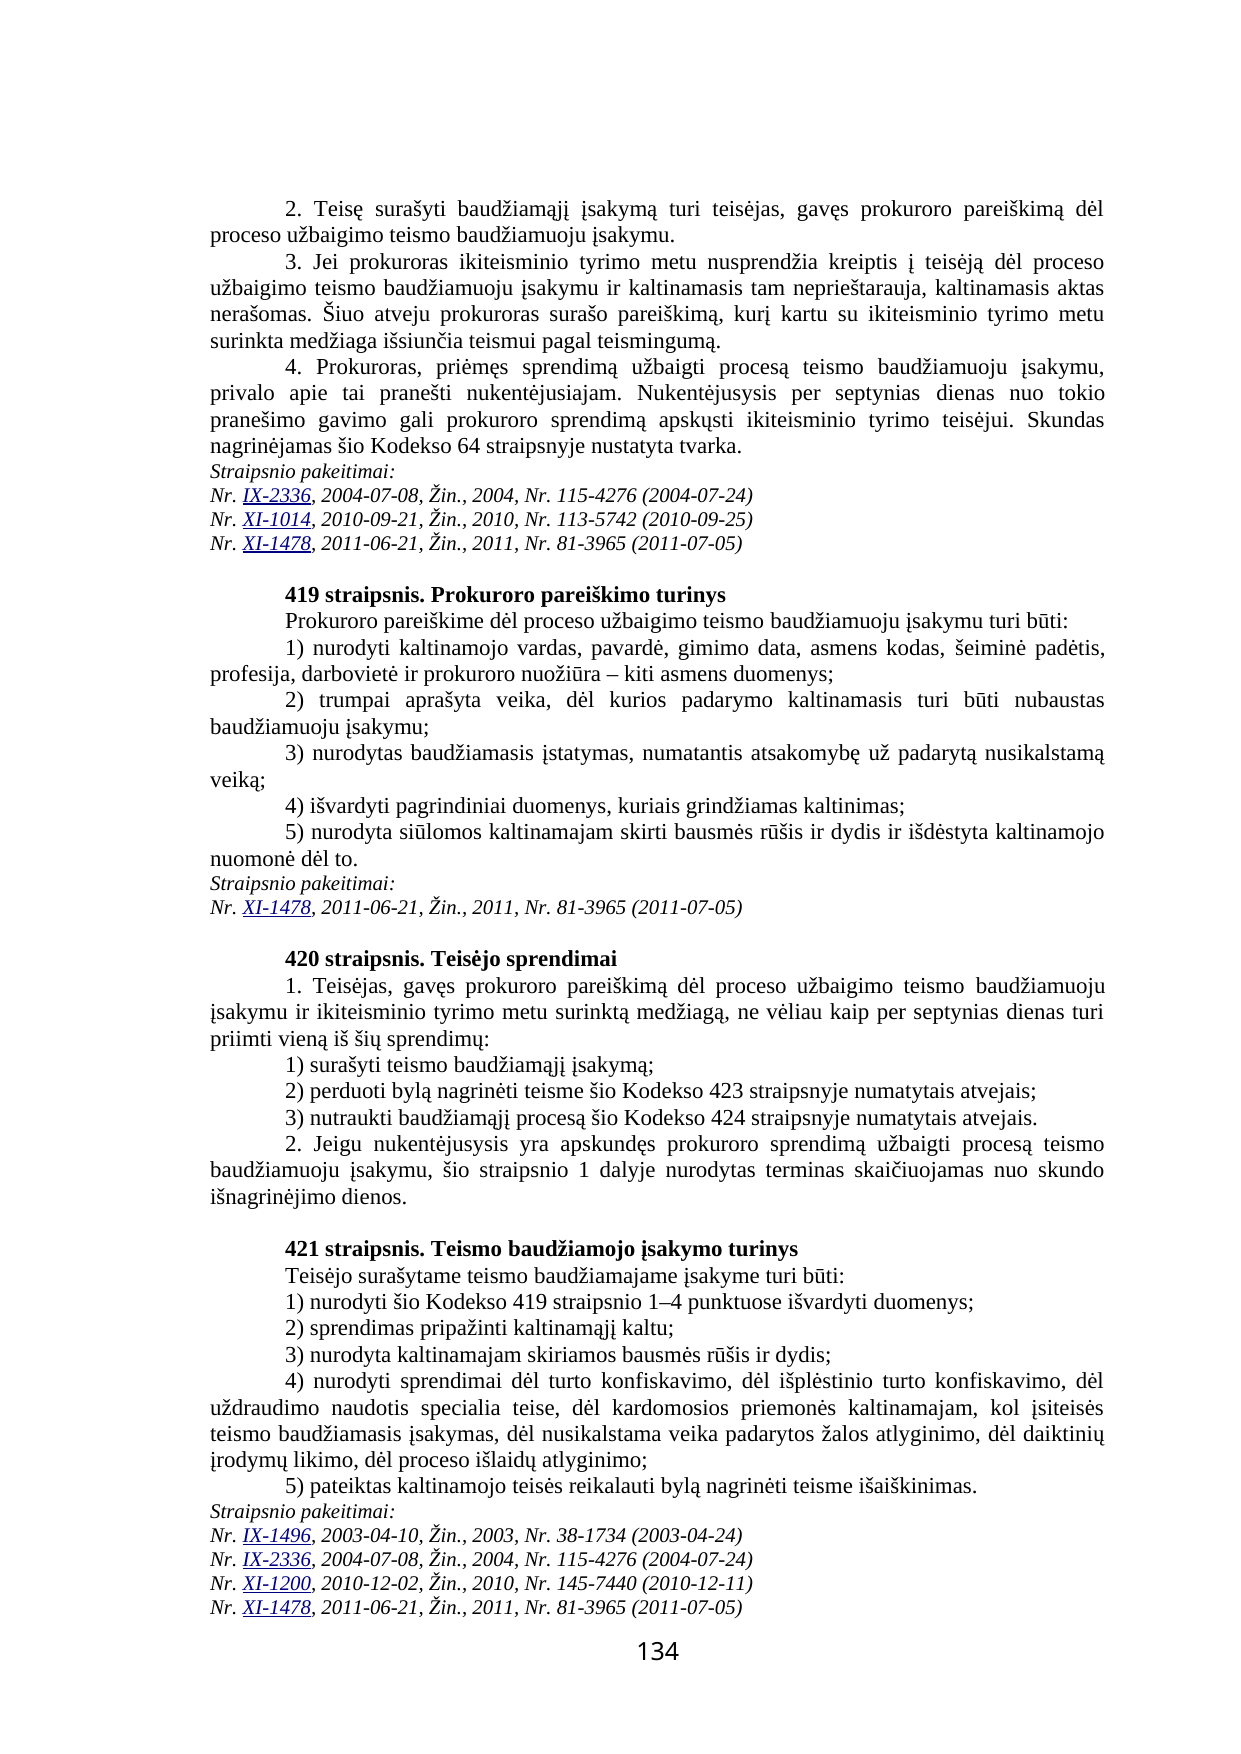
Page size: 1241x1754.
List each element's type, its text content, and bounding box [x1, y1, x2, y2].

text 3) nutraukti baudžiamąjį procesą šio Kodekso 424 straipsnyje numatytais atvejais. [210, 1104, 1106, 1130]
text 4) išvardyti pagrindiniai duomenys, kuriais grindžiamas kaltinimas; [210, 792, 1106, 818]
text 3. Jei prokuroras ikiteisminio tyrimo metu nusprendžia kreiptis į teisėją dėl proceso užbaigimo teismo baudžiamuoju įsakymu ir kaltinamasis tam neprieštarauja, kaltinamasis aktas nerašomas. Šiuo atveju prokuroras surašo pareiškimą, kurį kartu su ikiteisminio tyrimo metu surinkta medžiaga išsiunčia teismui pagal teismingumą. [210, 248, 1106, 353]
text 2) perduoti bylą nagrinėti teisme šio Kodekso 423 straipsnyje numatytais atvejais; [210, 1077, 1106, 1104]
text 5) pateiktas kaltinamojo teisės reikalauti bylą nagrinėti teisme išaiškinimas. [210, 1473, 1106, 1499]
text 419 straipsnis. Prokuroro pareiškimo turinys [210, 581, 1106, 607]
text Nr. IX-1496, 2003-04-10, Žin., 2003, Nr. 38-1734 (2003-04-24) [210, 1523, 1106, 1547]
text 421 straipsnis. Teismo baudžiamojo įsakymo turinys [210, 1235, 1106, 1262]
text 1) nurodyti kaltinamojo vardas, pavardė, gimimo data, asmens kodas, šeiminė padėtis, profesija, darbovietė ir prokuroro nuožiūra – kiti asmens duomenys; [210, 634, 1106, 687]
text 5) nurodyta siūlomos kaltinamajam skirti bausmės rūšis ir dydis ir išdėstyta kaltinamojo nuomonė dėl to. [210, 818, 1106, 871]
text Nr. IX-2336, 2004-07-08, Žin., 2004, Nr. 115-4276 (2004-07-24) [210, 1547, 1106, 1571]
text Straipsnio pakeitimai: [210, 871, 1106, 895]
text Nr. XI-1478, 2011-06-21, Žin., 2011, Nr. 81-3965 (2011-07-05) [210, 531, 1106, 555]
text Nr. XI-1014, 2010-09-21, Žin., 2010, Nr. 113-5742 (2010-09-25) [210, 507, 1106, 531]
text 1) surašyti teismo baudžiamąjį įsakymą; [210, 1051, 1106, 1077]
text Straipsnio pakeitimai: [210, 1499, 1106, 1523]
text Nr. IX-2336, 2004-07-08, Žin., 2004, Nr. 115-4276 (2004-07-24) [210, 483, 1106, 507]
text 420 straipsnis. Teisėjo sprendimai [210, 946, 1106, 972]
text 4. Prokuroras, priėmęs sprendimą užbaigti procesą teismo baudžiamuoju įsakymu, privalo apie tai pranešti nukentėjusiajam. Nukentėjusysis per septynias dienas nuo tokio pranešimo gavimo gali prokuroro sprendimą apskųsti ikiteisminio tyrimo teisėjui. Skundas nagrinėjamas šio Kodekso 64 straipsnyje nustatyta tvarka. [210, 353, 1106, 458]
text 2. Jeigu nukentėjusysis yra apskundęs prokuroro sprendimą užbaigti procesą teismo baudžiamuoju įsakymu, šio straipsnio 1 dalyje nurodytas terminas skaičiuojamas nuo skundo išnagrinėjimo dienos. [210, 1130, 1106, 1209]
text Prokuroro pareiškime dėl proceso užbaigimo teismo baudžiamuoju įsakymu turi būti: [210, 607, 1106, 634]
text Straipsnio pakeitimai: [210, 458, 1106, 483]
text 2) trumpai aprašyta veika, dėl kurios padarymo kaltinamasis turi būti nubaustas baudžiamuoju įsakymu; [210, 687, 1106, 739]
text 1. Teisėjas, gavęs prokuroro pareiškimą dėl proceso užbaigimo teismo baudžiamuoju įsakymu ir ikiteisminio tyrimo metu surinktą medžiagą, ne vėliau kaip per septynias dienas turi priimti vieną iš šių sprendimų: [210, 972, 1106, 1051]
text Nr. XI-1200, 2010-12-02, Žin., 2010, Nr. 145-7440 (2010-12-11) [210, 1571, 1106, 1595]
text Nr. XI-1478, 2011-06-21, Žin., 2011, Nr. 81-3965 (2011-07-05) [210, 895, 1106, 919]
text 2) sprendimas pripažinti kaltinamąjį kaltu; [210, 1314, 1106, 1341]
text Nr. XI-1478, 2011-06-21, Žin., 2011, Nr. 81-3965 (2011-07-05) [210, 1595, 1106, 1619]
text 3) nurodytas baudžiamasis įstatymas, numatantis atsakomybę už padarytą nusikalstamą veiką; [210, 739, 1106, 792]
text 2. Teisę surašyti baudžiamąjį įsakymą turi teisėjas, gavęs prokuroro pareiškimą dėl proceso užbaigimo teismo baudžiamuoju įsakymu. [210, 195, 1106, 248]
text 4) nurodyti sprendimai dėl turto konfiskavimo, dėl išplėstinio turto konfiskavimo, dėl uždraudimo naudotis specialia teise, dėl kardomosios priemonės kaltinamajam, kol įsiteisės teismo baudžiamasis įsakymas, dėl nusikalstama veika padarytos žalos atlyginimo, dėl daiktinių įrodymų likimo, dėl proceso išlaidų atlyginimo; [210, 1367, 1106, 1473]
text 1) nurodyti šio Kodekso 419 straipsnio 1–4 punktuose išvardyti duomenys; [210, 1288, 1106, 1314]
text Teisėjo surašytame teismo baudžiamajame įsakyme turi būti: [210, 1262, 1106, 1288]
text 3) nurodyta kaltinamajam skiriamos bausmės rūšis ir dydis; [210, 1341, 1106, 1367]
